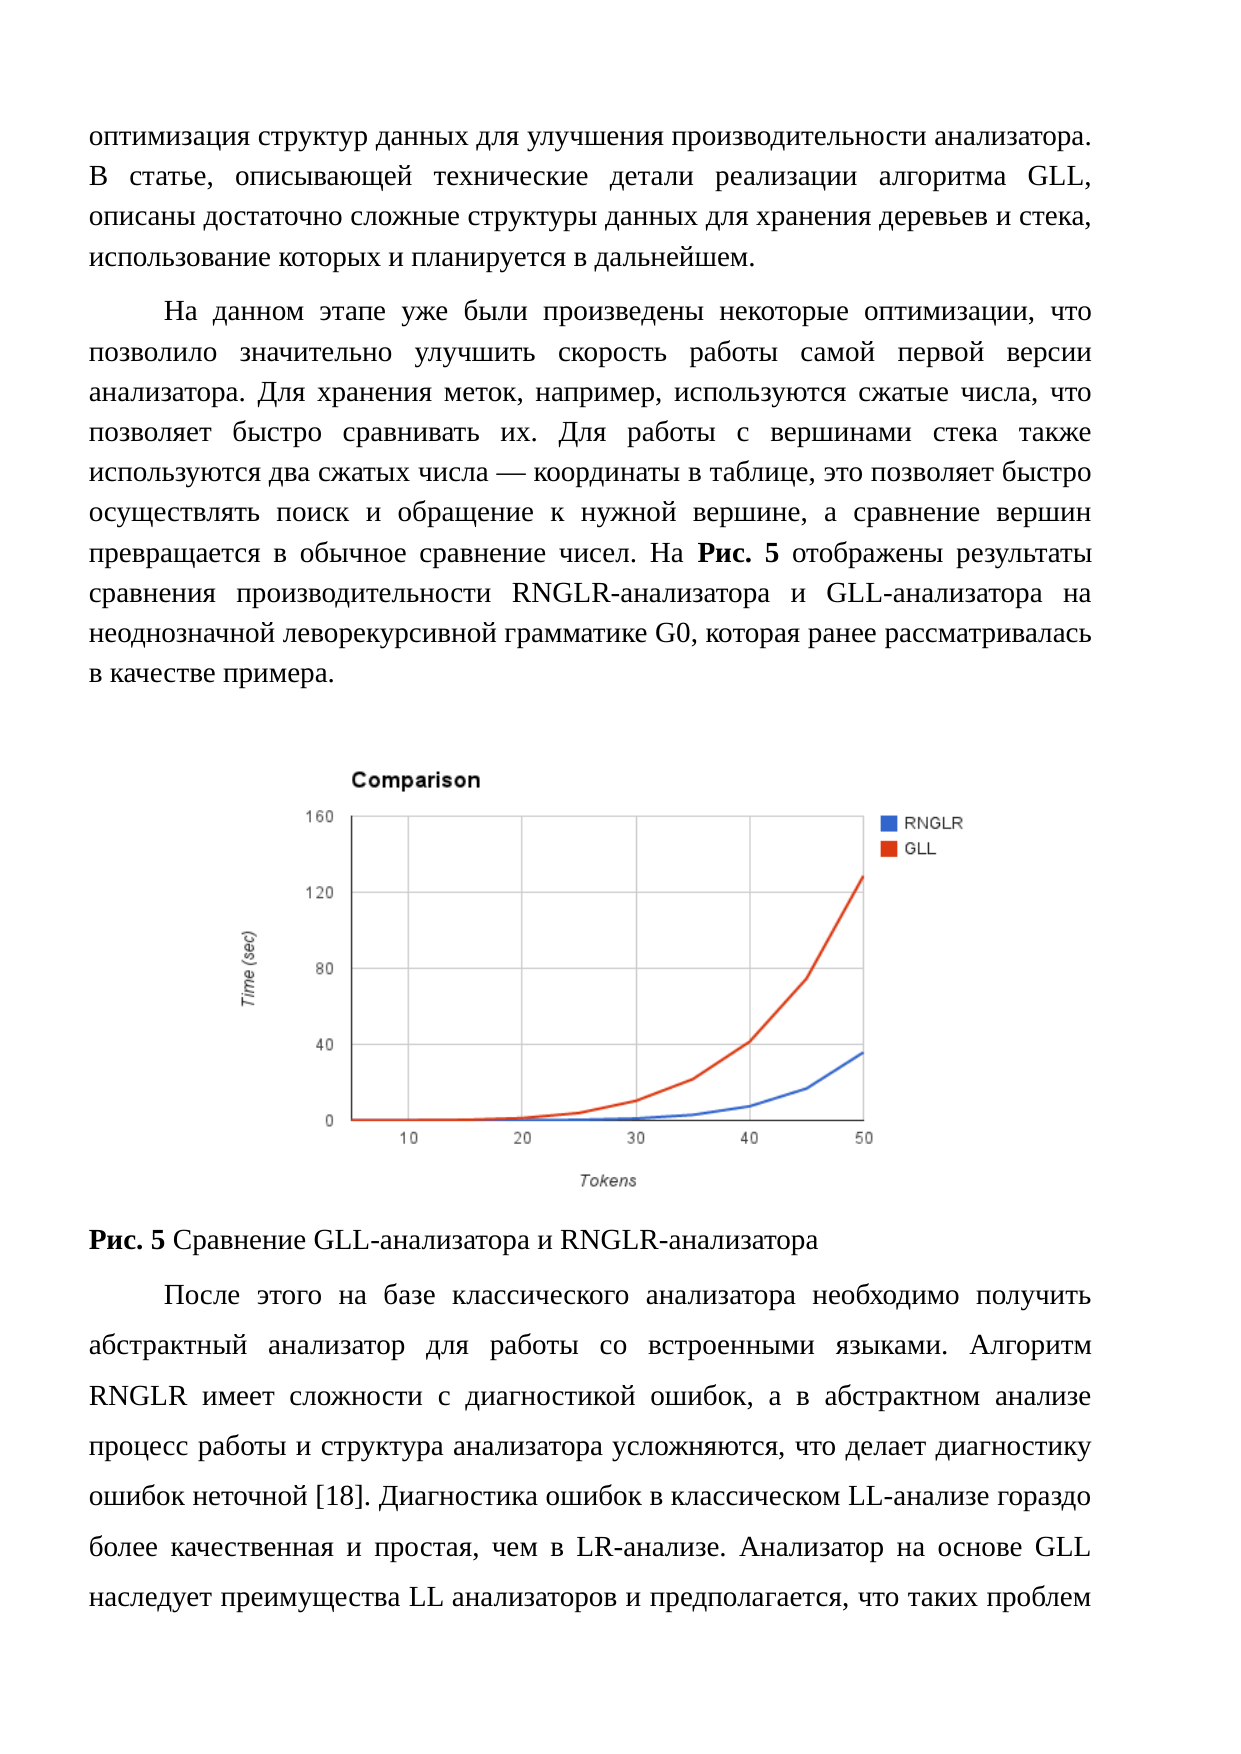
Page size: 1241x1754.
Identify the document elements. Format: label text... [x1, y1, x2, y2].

text После этого на базе классического анализатора необходимо получить абстрактный анализатор для работы со встроенными языками. Алгоритм RNGLR имеет сложности с диагностикой ошибок, а в абстрактном анализе процесс работы и структура анализатора усложняются, что делает диагностику ошибок неточной [18]. Диагностика ошибок в классическом LL-анализе гораздо более качественная и простая, чем в LR-анализе. Анализатор на основе GLL наследует преимущества LL анализаторов и предполагается, что таких проблем [88, 1277, 1093, 1612]
text Рис. 5 Сравнение GLL-анализатора и RNGLR-анализатора [88, 710, 1093, 1256]
picture [192, 721, 1022, 1216]
text На данном этапе уже были произведены некоторые оптимизации, что позволило значительно улучшить скорость работы самой первой версии анализатора. Для хранения меток, например, используются сжатые числа, что позволяет быстро сравнивать их. Для работы с вершинами стека также используются два сжатых числа — координаты в таблице, это позволяет быстро осуществлять поиск и обращение к нужной вершине, а сравнение вершин превращается в обычное сравнение чисел. На Рис. 5 отображены результаты сравнения производительности RNGLR-анализатора и GLL-анализатора на неоднозначной леворекурсивной грамматике G0, которая ранее рассматривалась в качестве примера. [88, 293, 1093, 689]
text оптимизация структур данных для улучшения производительности анализатора. В статье, описывающей технические детали реализации алгоритма GLL, описаны достаточно сложные структуры данных для хранения деревьев и стека, использование которых и планируется в дальнейшем. [88, 118, 1093, 272]
